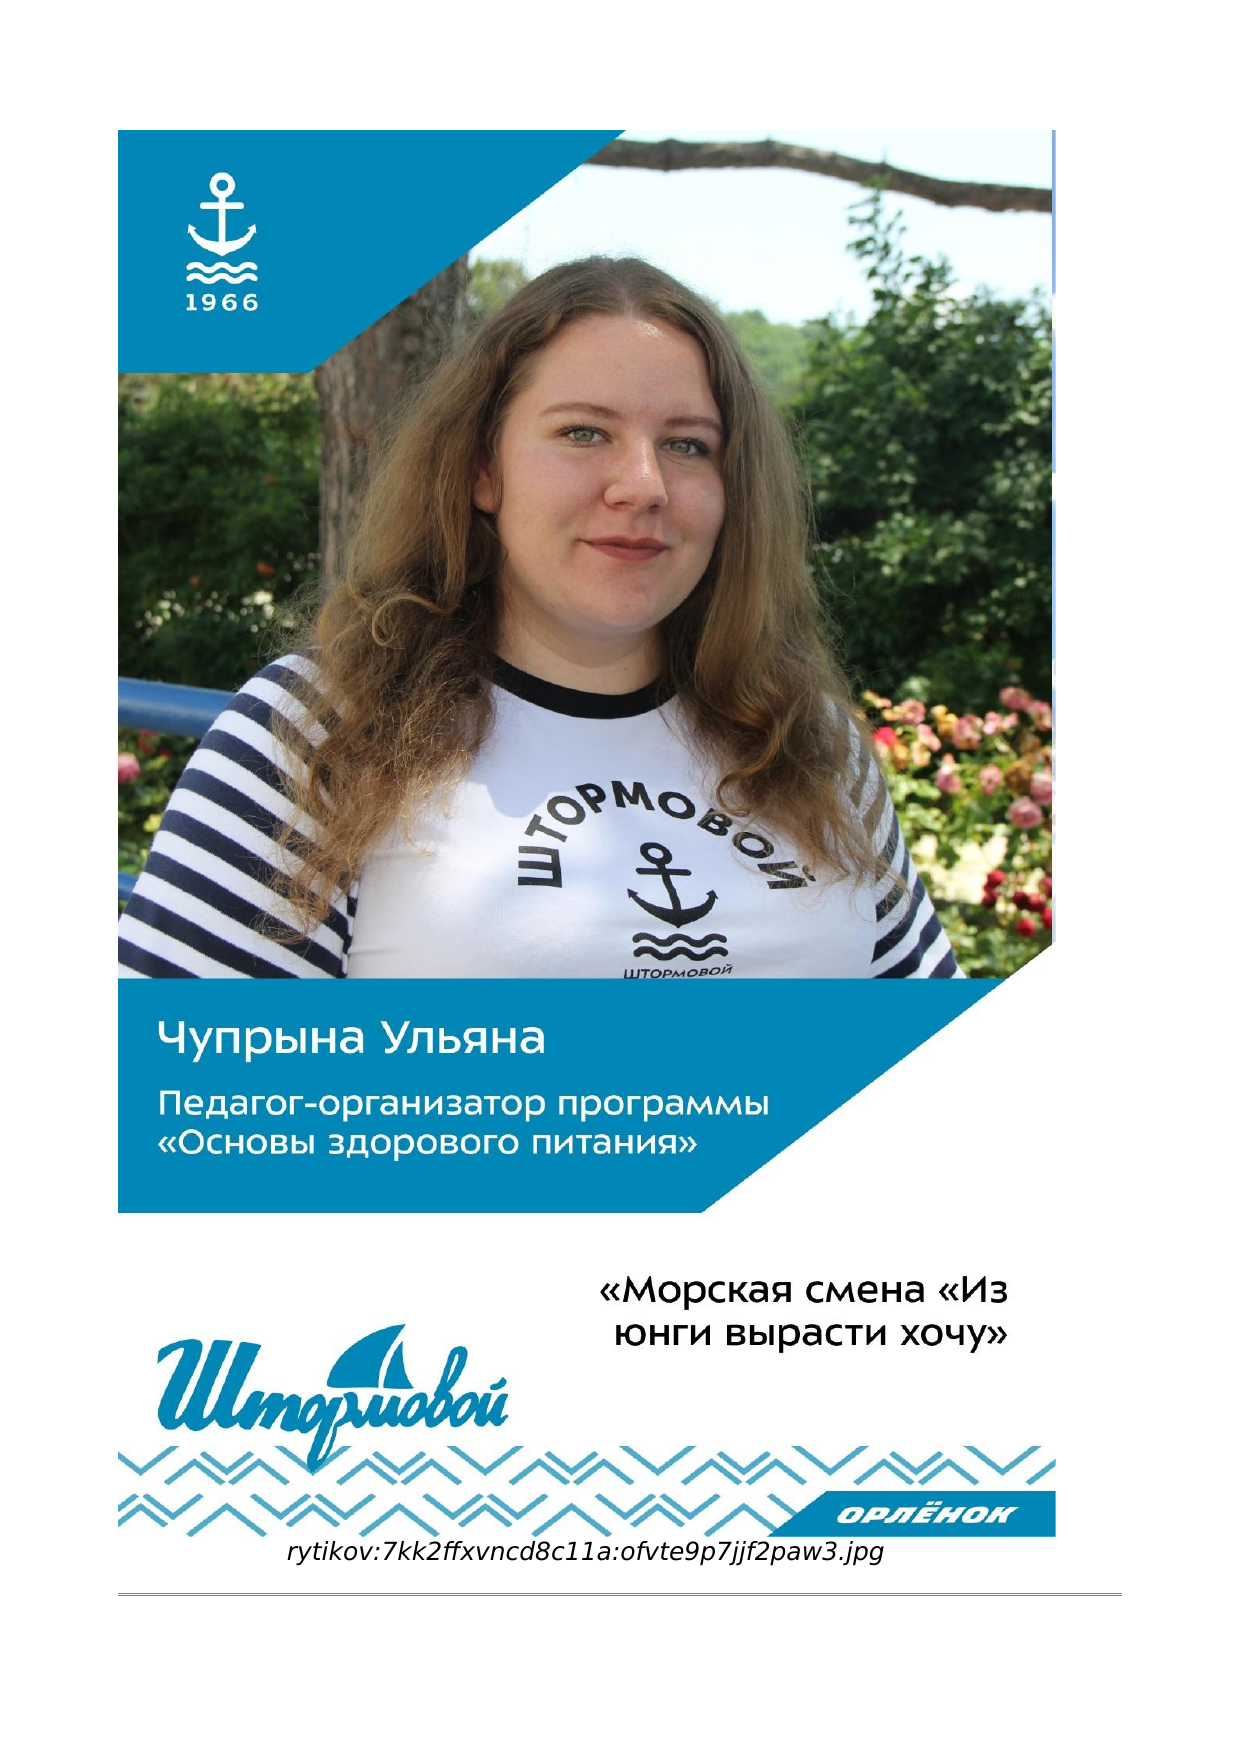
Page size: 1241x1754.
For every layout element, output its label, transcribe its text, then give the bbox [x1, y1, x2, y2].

picture [187, 260, 258, 284]
picture [424, 1095, 482, 1116]
picture [643, 1095, 683, 1121]
picture [381, 1021, 410, 1053]
picture [290, 1095, 303, 1115]
picture [340, 1026, 365, 1053]
picture [441, 1134, 481, 1154]
picture [406, 1027, 433, 1053]
picture [206, 1095, 228, 1118]
picture [370, 1134, 391, 1154]
picture [243, 293, 258, 311]
picture [439, 1027, 461, 1053]
picture [226, 1134, 243, 1154]
picture [553, 1134, 574, 1154]
picture [252, 1094, 286, 1116]
picture [402, 1096, 421, 1115]
picture [222, 293, 237, 311]
picture [484, 1095, 500, 1115]
picture [393, 1133, 414, 1161]
picture [245, 1027, 271, 1063]
picture [118, 130, 1056, 1537]
picture [305, 1095, 340, 1116]
picture [328, 1133, 368, 1159]
picture [215, 1027, 239, 1053]
picture [187, 172, 256, 256]
picture [202, 294, 216, 311]
picture [520, 1026, 544, 1053]
picture [716, 1095, 768, 1116]
picture [532, 1134, 551, 1155]
picture [615, 1135, 633, 1154]
picture [524, 1095, 546, 1122]
text rytikov:7kk2ffxvncd8c11a:ofvte9p7jjf2paw3.jpg [118, 1537, 1056, 1566]
picture [913, 1501, 1018, 1524]
picture [837, 1506, 917, 1525]
picture [492, 1027, 516, 1053]
picture [659, 1134, 696, 1155]
picture [276, 1028, 306, 1053]
picture [246, 1134, 314, 1155]
picture [581, 1095, 624, 1122]
picture [343, 1095, 399, 1122]
picture [593, 1133, 611, 1154]
picture [627, 1095, 641, 1115]
picture [501, 1095, 522, 1116]
picture [187, 294, 196, 311]
picture [160, 1090, 203, 1116]
picture [189, 1027, 212, 1063]
picture [637, 1134, 655, 1154]
picture [463, 1027, 486, 1053]
picture [312, 1028, 336, 1053]
picture [484, 1133, 518, 1154]
picture [576, 1134, 592, 1154]
picture [229, 1095, 248, 1115]
picture [159, 1129, 222, 1155]
picture [417, 1134, 438, 1155]
picture [559, 1095, 577, 1115]
picture [159, 1020, 185, 1053]
picture [686, 1097, 713, 1115]
